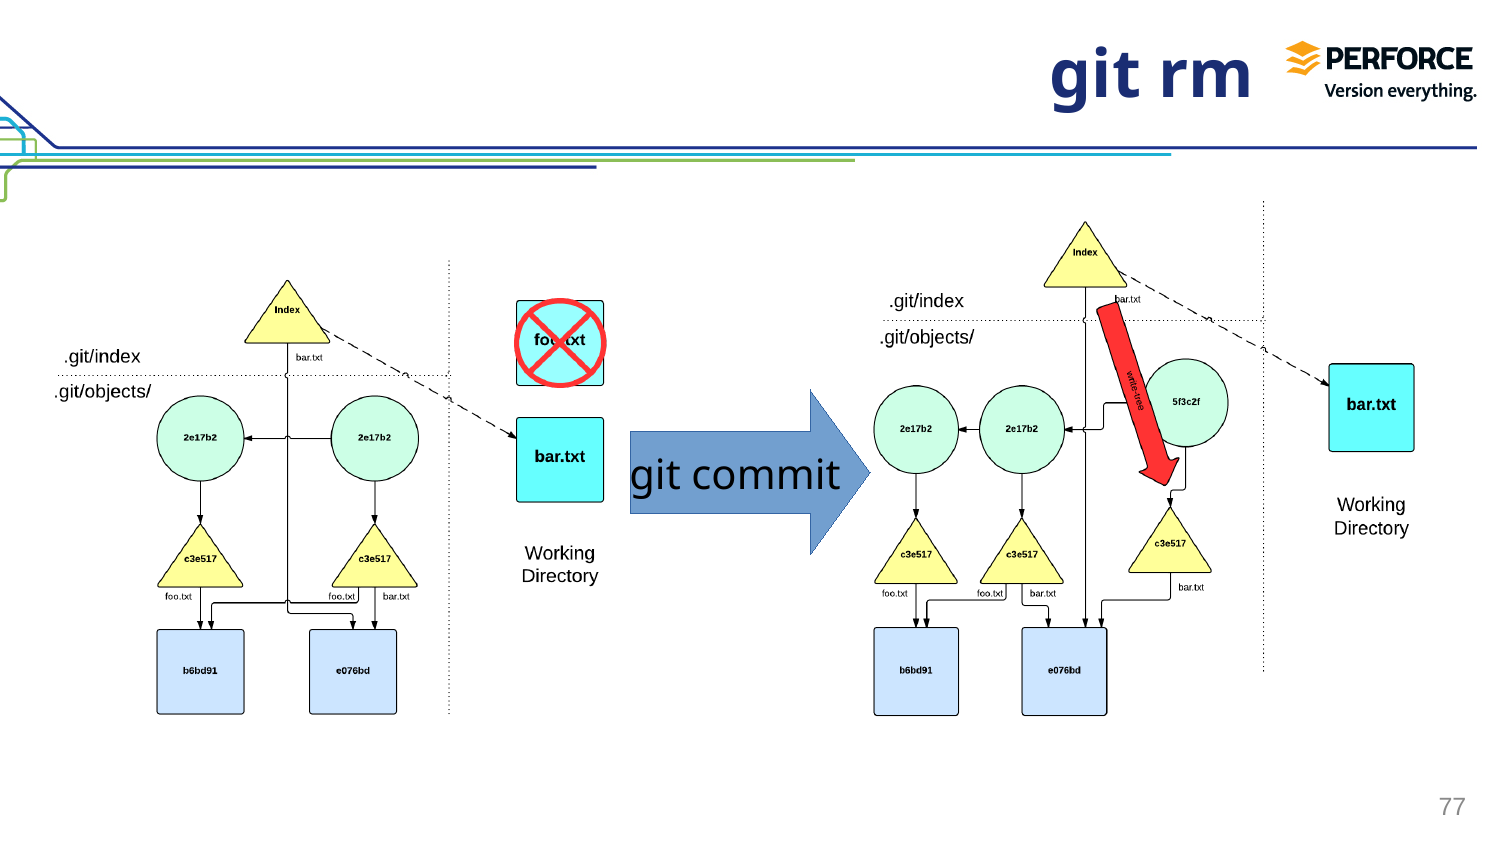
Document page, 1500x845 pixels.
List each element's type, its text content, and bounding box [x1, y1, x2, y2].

text_box [1131, 782, 1482, 828]
picture [0, 0, 1500, 845]
title git rm [1035, 0, 1336, 141]
text_box git commit [630, 389, 871, 555]
